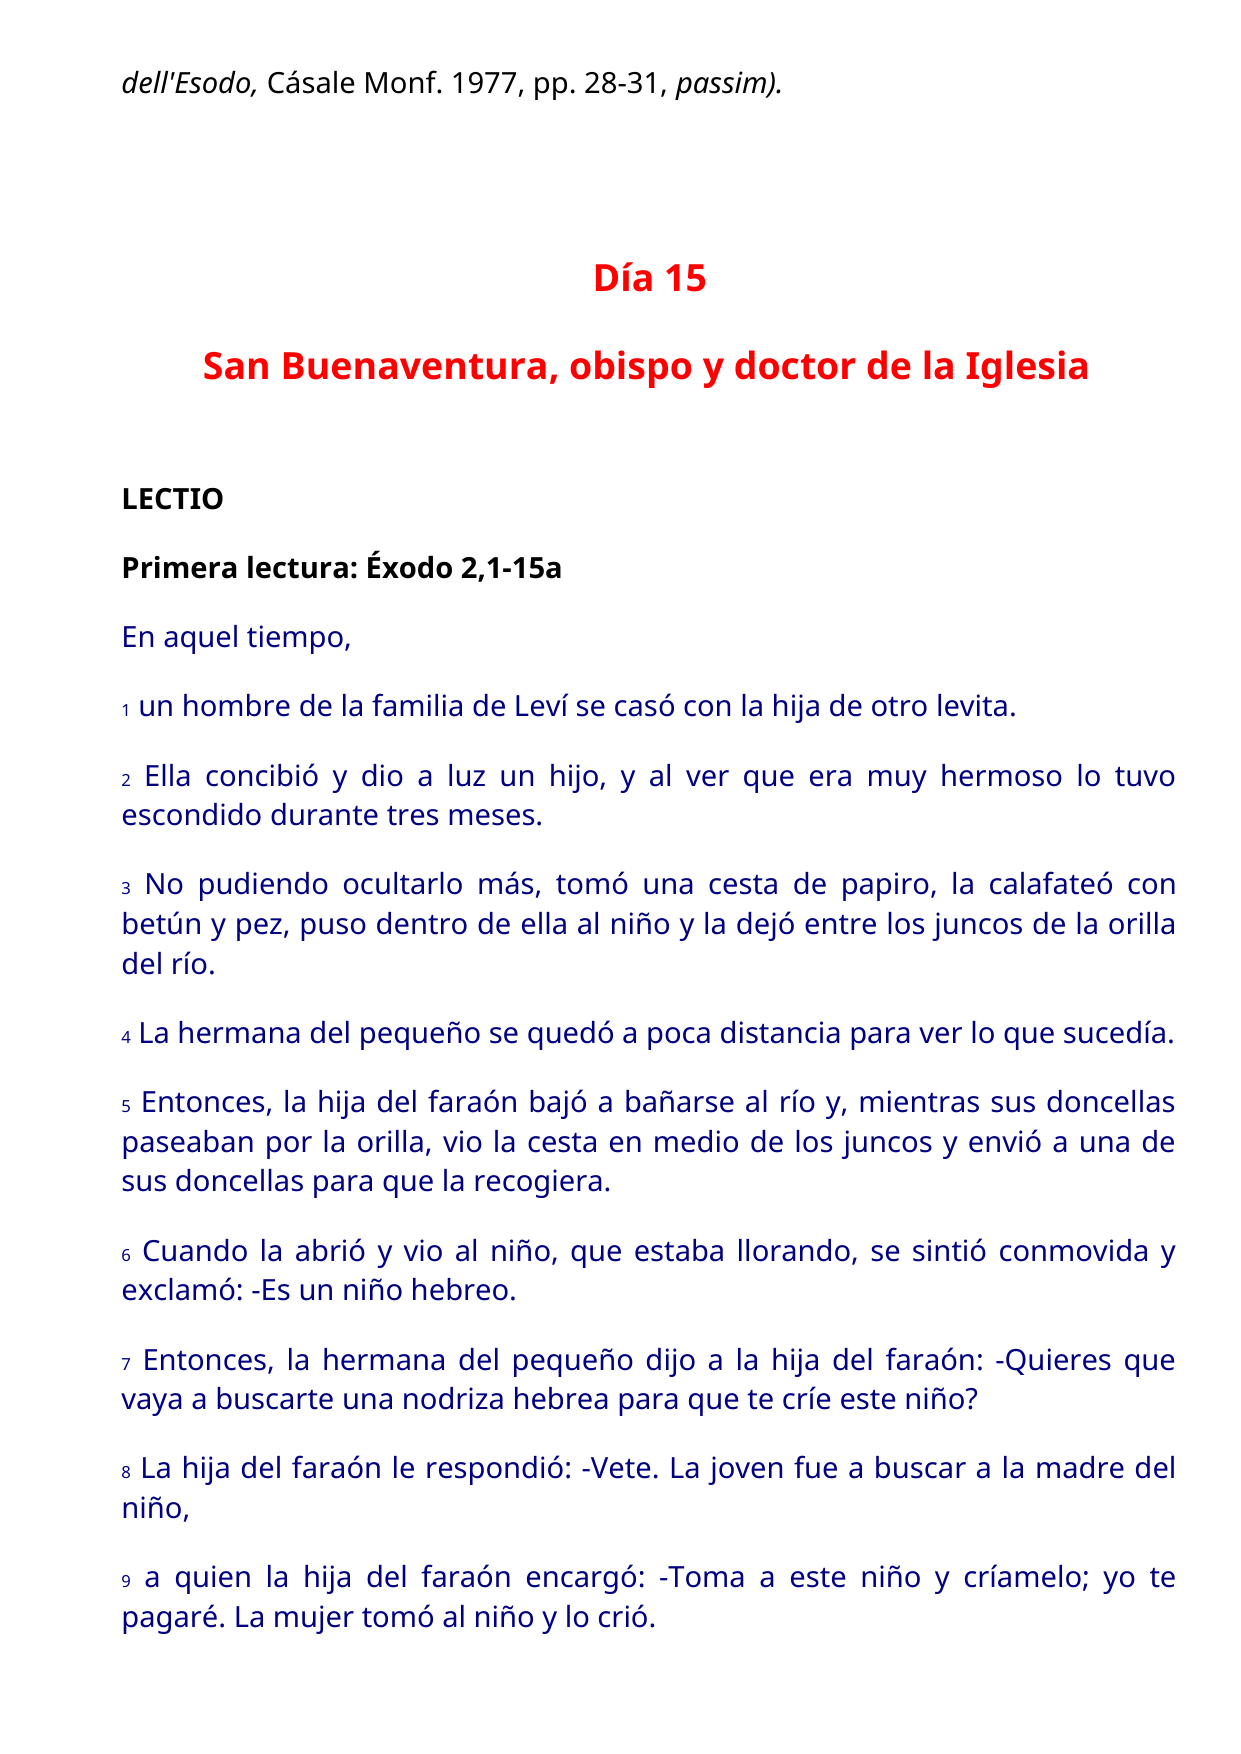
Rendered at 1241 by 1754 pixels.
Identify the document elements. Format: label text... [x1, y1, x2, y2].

table_header San Buenaventura, obispo y doctor de la Iglesia LECTIO Primera lectura: Éxodo 2,1-15a En aquel tiempo, 1 un hombre de la familia de Leví se casó con la hija de otro levita. 2 Ella concibió y dio a luz un hijo, y al ver que era muy hermoso lo tuvo escondido durante tres meses. 3 No pudiendo ocultarlo más, tomó una cesta de papiro, la calafateó con betún y pez, puso dentro de ella al niño y la dejó entre los juncos de la orilla del río. 4 La hermana del pequeño se quedó a poca distancia para ver lo que sucedía. 5 Entonces, la hija del faraón bajó a bañarse al río y, mientras sus doncellas paseaban por la orilla, vio la cesta en medio de los juncos y envió a una de sus doncellas para que la recogiera. 6 Cuando la abrió y vio al niño, que estaba llorando, se sintió conmovida y exclamó: -Es un niño hebreo. 7 Entonces, la hermana del pequeño dijo a la hija del faraón: -Quieres que vaya a buscarte una nodriza hebrea para que te críe este niño? 8 La hija del faraón le respondió: -Vete. La joven fue a buscar a la madre del niño, 9 a quien la hija del faraón encargó: -Toma a este niño y críamelo; yo te pagaré. La mujer tomó al niño y lo crió. [118, 336, 1181, 1668]
text Día 15 [118, 251, 1181, 302]
table_header dell'Esodo, Cásale Monf. 1977, pp. 28-31, passim). [118, 59, 1181, 193]
